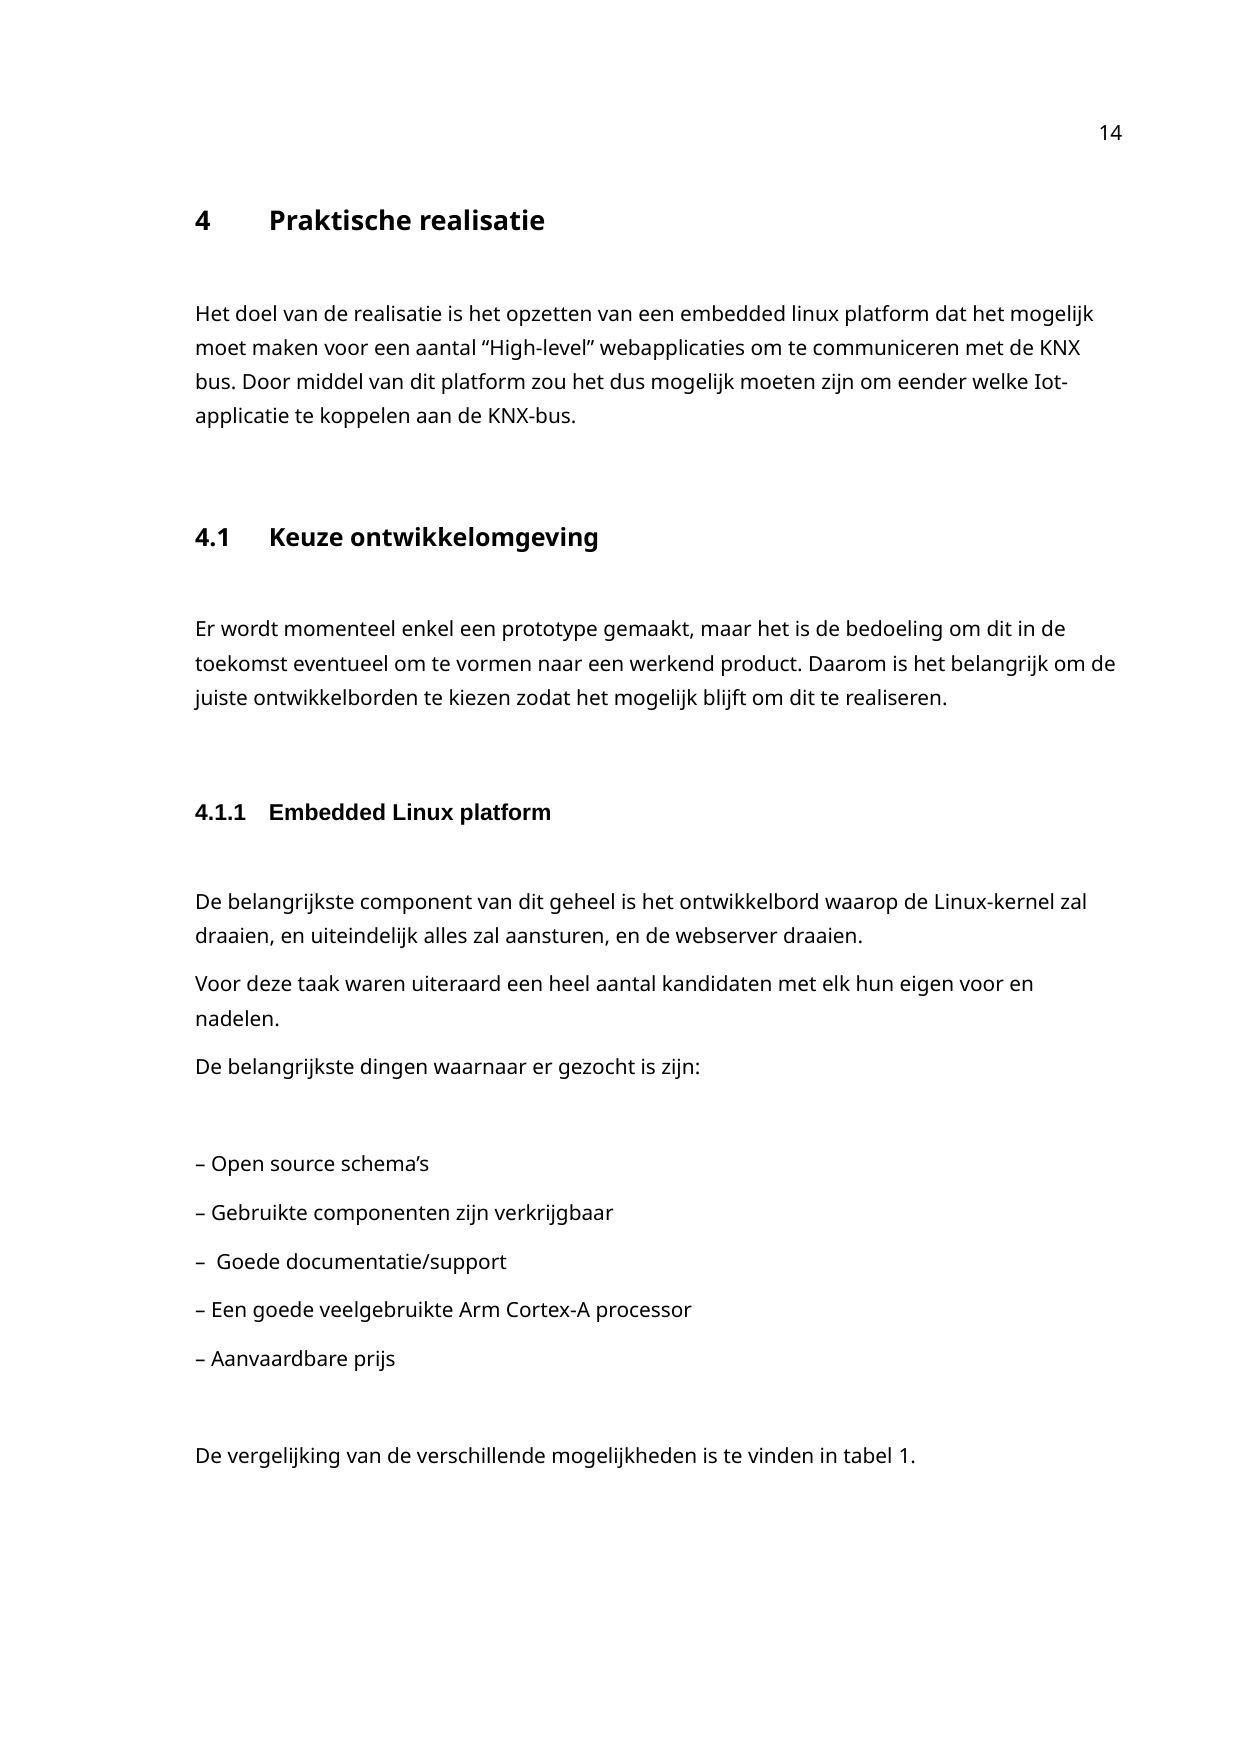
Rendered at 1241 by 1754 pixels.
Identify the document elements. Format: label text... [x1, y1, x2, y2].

subtitle 4 Praktische realisatie [195, 201, 1122, 238]
text – Goede documentatie/support [195, 1247, 1122, 1275]
text – Open source schema’s [195, 1149, 1122, 1178]
text – Gebruikte componenten zijn verkrijgbaar [195, 1198, 1122, 1227]
text Er wordt momenteel enkel een prototype gemaakt, maar het is de bedoeling om dit in de toekomst eventueel om te vormen naar een werkend product. Daarom is het belangrijk om de juiste ontwikkelborden te kiezen zodat het mogelijk blijft om dit te realiseren. [195, 614, 1122, 711]
text Het doel van de realisatie is het opzetten van een embedded linux platform dat het mogelijk moet maken voor een aantal “High-level” webapplicaties om te communiceren met de KNX bus. Door middel van dit platform zou het dus mogelijk moeten zijn om eender welke Iot-applicatie te koppelen aan de KNX-bus. [195, 299, 1122, 430]
text – Aanvaardbare prijs [195, 1344, 1122, 1373]
subtitle 4.1.1 Embedded Linux platform [195, 799, 1122, 826]
text – Een goede veelgebruikte Arm Cortex-A processor [195, 1296, 1122, 1324]
text De belangrijkste component van dit geheel is het ontwikkelbord waarop de Linux-kernel zal draaien, en uiteindelijk alles zal aansturen, en de webserver draaien. [195, 887, 1122, 949]
text De belangrijkste dingen waarnaar er gezocht is zijn: [195, 1052, 1122, 1081]
text Voor deze taak waren uiteraard een heel aantal kandidaten met elk hun eigen voor en nadelen. [195, 969, 1122, 1032]
subtitle 4.1 Keuze ontwikkelomgeving [195, 519, 1122, 553]
text De vergelijking van de verschillende mogelijkheden is te vinden in tabel 1. [195, 1441, 1122, 1470]
